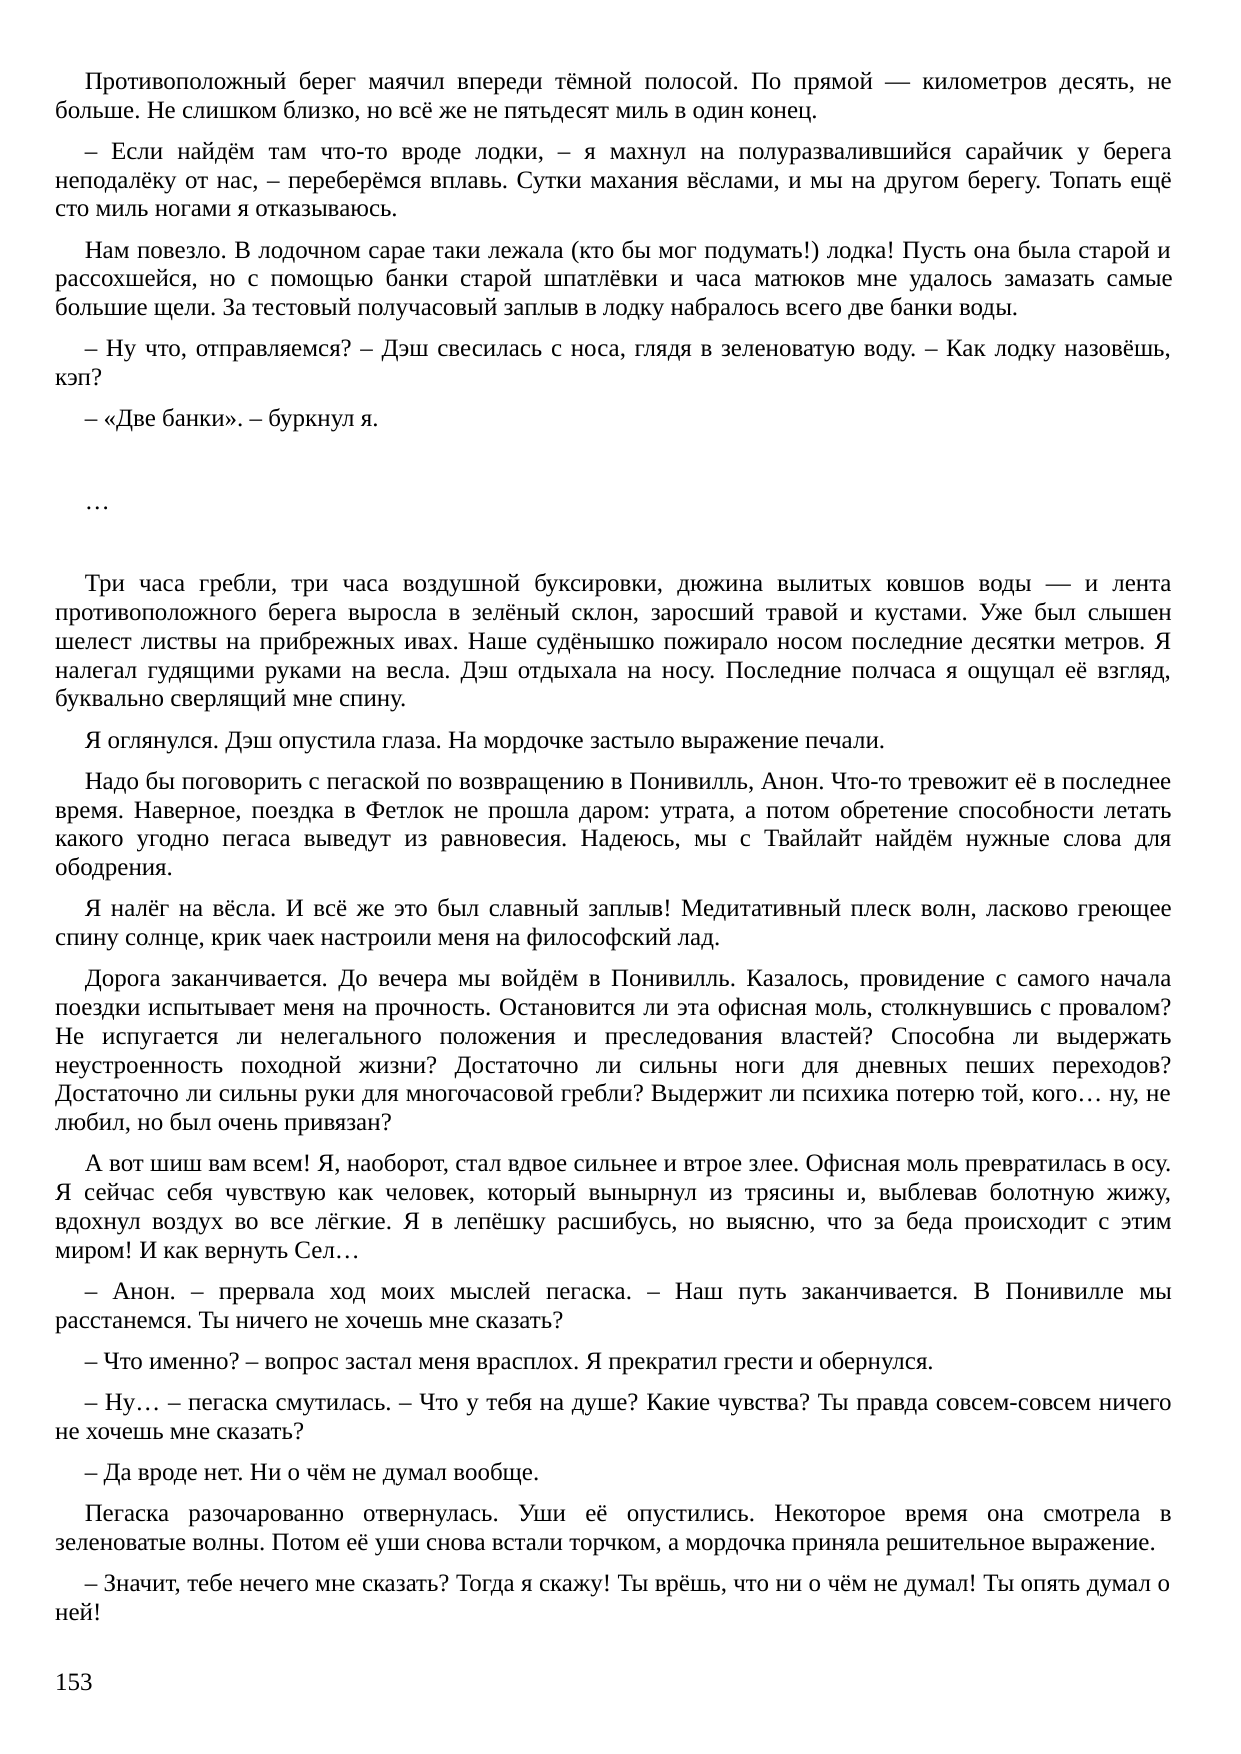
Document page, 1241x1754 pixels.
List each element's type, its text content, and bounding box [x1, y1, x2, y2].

text – Ну… – пегаска смутилась. – Что у тебя на душе? Какие чувства? Ты правда совсем-совсем ничего не хочешь мне сказать? [55, 1387, 1173, 1445]
text – Да вроде нет. Ни о чём не думал вообще. [55, 1457, 1173, 1486]
text Противоположный берег маячил впереди тёмной полосой. По прямой — километров десять, не больше. Не слишком близко, но всё же не пятьдесят миль в один конец. [55, 66, 1173, 123]
text – Анон. – прервала ход моих мыслей пегаска. – Наш путь заканчивается. В Понивилле мы расстанемся. Ты ничего не хочешь мне сказать? [55, 1276, 1173, 1333]
text – «Две банки». – буркнул я. [55, 403, 1173, 432]
text – Ну что, отправляемся? – Дэш свесилась с носа, глядя в зеленоватую воду. – Как лодку назовёшь, кэп? [55, 333, 1173, 391]
text Я налёг на вёсла. И всё же это был славный заплыв! Медитативный плеск волн, ласково греющее спину солнце, крик чаек настроили меня на философский лад. [55, 893, 1173, 951]
text Нам повезло. В лодочном сарае таки лежала (кто бы мог подумать!) лодка! Пусть она была старой и рассохшейся, но с помощью банки старой шпатлёвки и часа матюков мне удалось замазать самые большие щели. За тестовый получасовый заплыв в лодку набралось всего две банки воды. [55, 235, 1173, 321]
text Дорога заканчивается. До вечера мы войдём в Понивилль. Казалось, провидение с самого начала поездки испытывает меня на прочность. Остановится ли эта офисная моль, столкнувшись с провалом? Не испугается ли нелегального положения и преследования властей? Способна ли выдержать неустроенность походной жизни? Достаточно ли сильны ноги для дневных пеших переходов? Достаточно ли сильны руки для многочасовой гребли? Выдержит ли психика потерю той, кого… ну, не любил, но был очень привязан? [55, 963, 1173, 1136]
text – Если найдём там что-то вроде лодки, – я махнул на полуразвалившийся сарайчик у берега неподалёку от нас, – переберёмся вплавь. Сутки махания вёслами, и мы на другом берегу. Топать ещё сто миль ногами я отказываюсь. [55, 136, 1173, 222]
text Я оглянулся. Дэш опустила глаза. На мордочке застыло выражение печали. [55, 725, 1173, 753]
text – Значит, тебе нечего мне сказать? Тогда я скажу! Ты врёшь, что ни о чём не думал! Ты опять думал о ней! [55, 1568, 1173, 1626]
text Надо бы поговорить с пегаской по возвращению в Понивилль, Анон. Что-то тревожит её в последнее время. Наверное, поездка в Фетлок не прошла даром: утрата, а потом обретение способности летать какого угодно пегаса выведут из равновесия. Надеюсь, мы с Твайлайт найдём нужные слова для ободрения. [55, 766, 1173, 881]
text Пегаска разочарованно отвернулась. Уши её опустились. Некоторое время она смотрела в зеленоватые волны. Потом её уши снова встали торчком, а мордочка приняла решительное выражение. [55, 1498, 1173, 1556]
text … [55, 486, 1173, 515]
text Три часа гребли, три часа воздушной буксировки, дюжина вылитых ковшов воды — и лента противоположного берега выросла в зелёный склон, заросший травой и кустами. Уже был слышен шелест листвы на прибрежных ивах. Наше судёнышко пожирало носом последние десятки метров. Я налегал гудящими руками на весла. Дэш отдыхала на носу. Последние полчаса я ощущал её взгляд, буквально сверлящий мне спину. [55, 568, 1173, 712]
text – Что именно? – вопрос застал меня врасплох. Я прекратил грести и обернулся. [55, 1346, 1173, 1375]
text А вот шиш вам всем! Я, наоборот, стал вдвое сильнее и втрое злее. Офисная моль превратилась в осу. Я сейчас себя чувствую как человек, который вынырнул из трясины и, выблевав болотную жижу, вдохнул воздух во все лёгкие. Я в лепёшку расшибусь, но выясню, что за беда происходит с этим миром! И как вернуть Сел… [55, 1148, 1173, 1263]
